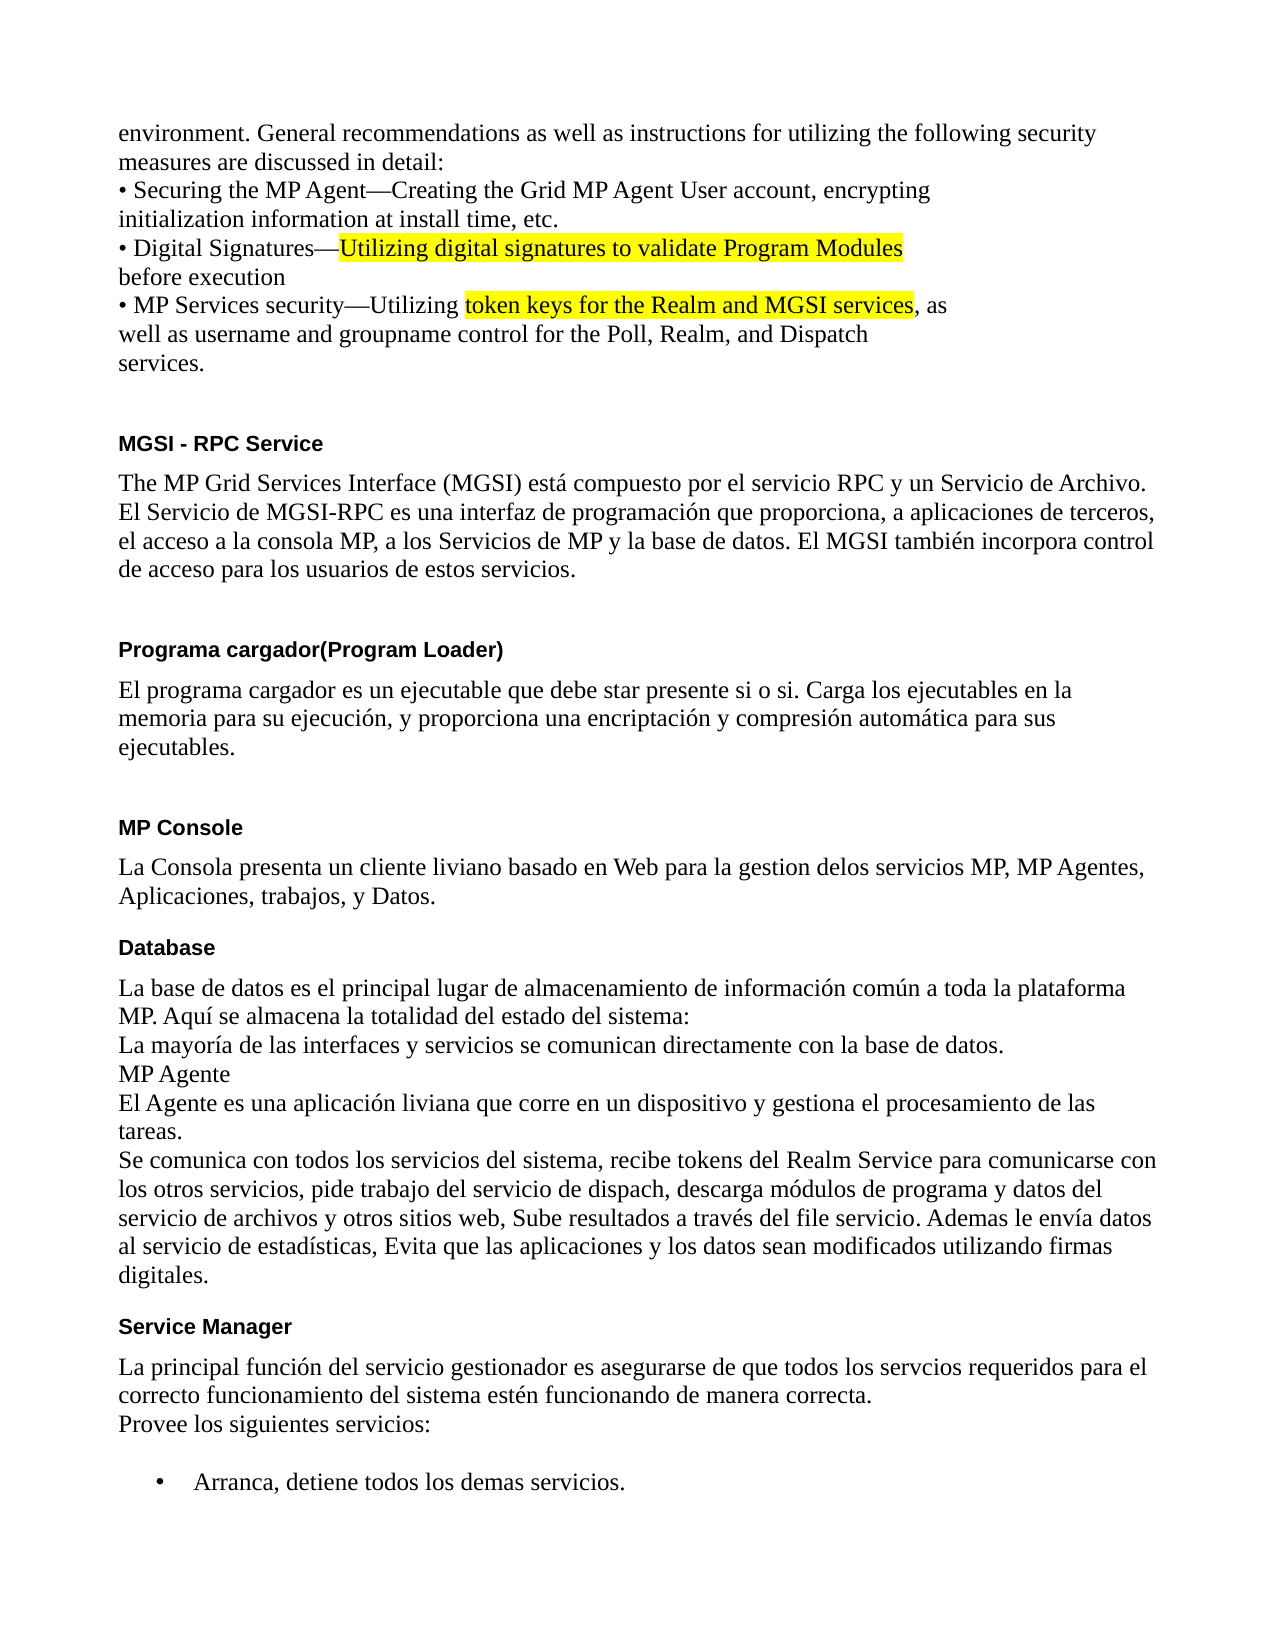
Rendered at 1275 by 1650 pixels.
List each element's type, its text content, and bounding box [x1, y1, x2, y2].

subtitle Database [118, 935, 1157, 960]
text El Agente es una aplicación liviana que corre en un dispositivo y gestiona el procesamiento de las tareas. [118, 1088, 1157, 1145]
text La Consola presenta un cliente liviano basado en Web para la gestion delos servicios MP, MP Agentes, Aplicaciones, trabajos, y Datos. [118, 852, 1157, 910]
text La principal función del servicio gestionador es asegurarse de que todos los servcios requeridos para el correcto funcionamiento del sistema estén funcionando de manera correcta. [118, 1352, 1157, 1409]
subtitle MP Console [118, 815, 1157, 840]
text environment. General recommendations as well as instructions for utilizing the following security measures are discussed in detail: [118, 118, 1157, 176]
text • Digital Signatures—Utilizing digital signatures to validate Program Modules [118, 233, 1157, 262]
text services. [118, 348, 1157, 377]
text • Securing the MP Agent—Creating the Grid MP Agent User account, encrypting [118, 176, 1157, 204]
text before execution [118, 262, 1157, 291]
subtitle Programa cargador(Program Loader) [118, 637, 1157, 662]
subtitle MGSI - RPC Service [118, 431, 1157, 456]
text • MP Services security—Utilizing token keys for the Realm and MGSI services, as [118, 291, 1157, 319]
text MP Agente [118, 1059, 1157, 1088]
list Arranca, detiene todos los demas servicios. [156, 1467, 1157, 1495]
text El programa cargador es un ejecutable que debe star presente si o si. Carga los ejecutables en la memoria para su ejecución, y proporciona una encriptación y compresión automática para sus ejecutables. [118, 675, 1157, 761]
subtitle Service Manager [118, 1314, 1157, 1339]
text The MP Grid Services Interface (MGSI) está compuesto por el servicio RPC y un Servicio de Archivo. El Servicio de MGSI-RPC es una interfaz de programación que proporciona, a aplicaciones de terceros, el acceso a la consola MP, a los Servicios de MP y la base de datos. El MGSI también incorpora control de acceso para los usuarios de estos servicios. [118, 468, 1157, 583]
text La mayoría de las interfaces y servicios se comunican directamente con la base de datos. [118, 1030, 1157, 1059]
text initialization information at install time, etc. [118, 204, 1157, 233]
text Provee los siguientes servicios: [118, 1409, 1157, 1438]
text Se comunica con todos los servicios del sistema, recibe tokens del Realm Service para comunicarse con los otros servicios, pide trabajo del servicio de dispach, descarga módulos de programa y datos del servicio de archivos y otros sitios web, Sube resultados a través del file servicio. Ademas le envía datos al servicio de estadísticas, Evita que las aplicaciones y los datos sean modificados utilizando firmas digitales. [118, 1145, 1157, 1289]
text La base de datos es el principal lugar de almacenamiento de información común a toda la plataforma MP. Aquí se almacena la totalidad del estado del sistema: [118, 973, 1157, 1030]
text well as username and groupname control for the Poll, Realm, and Dispatch [118, 319, 1157, 348]
